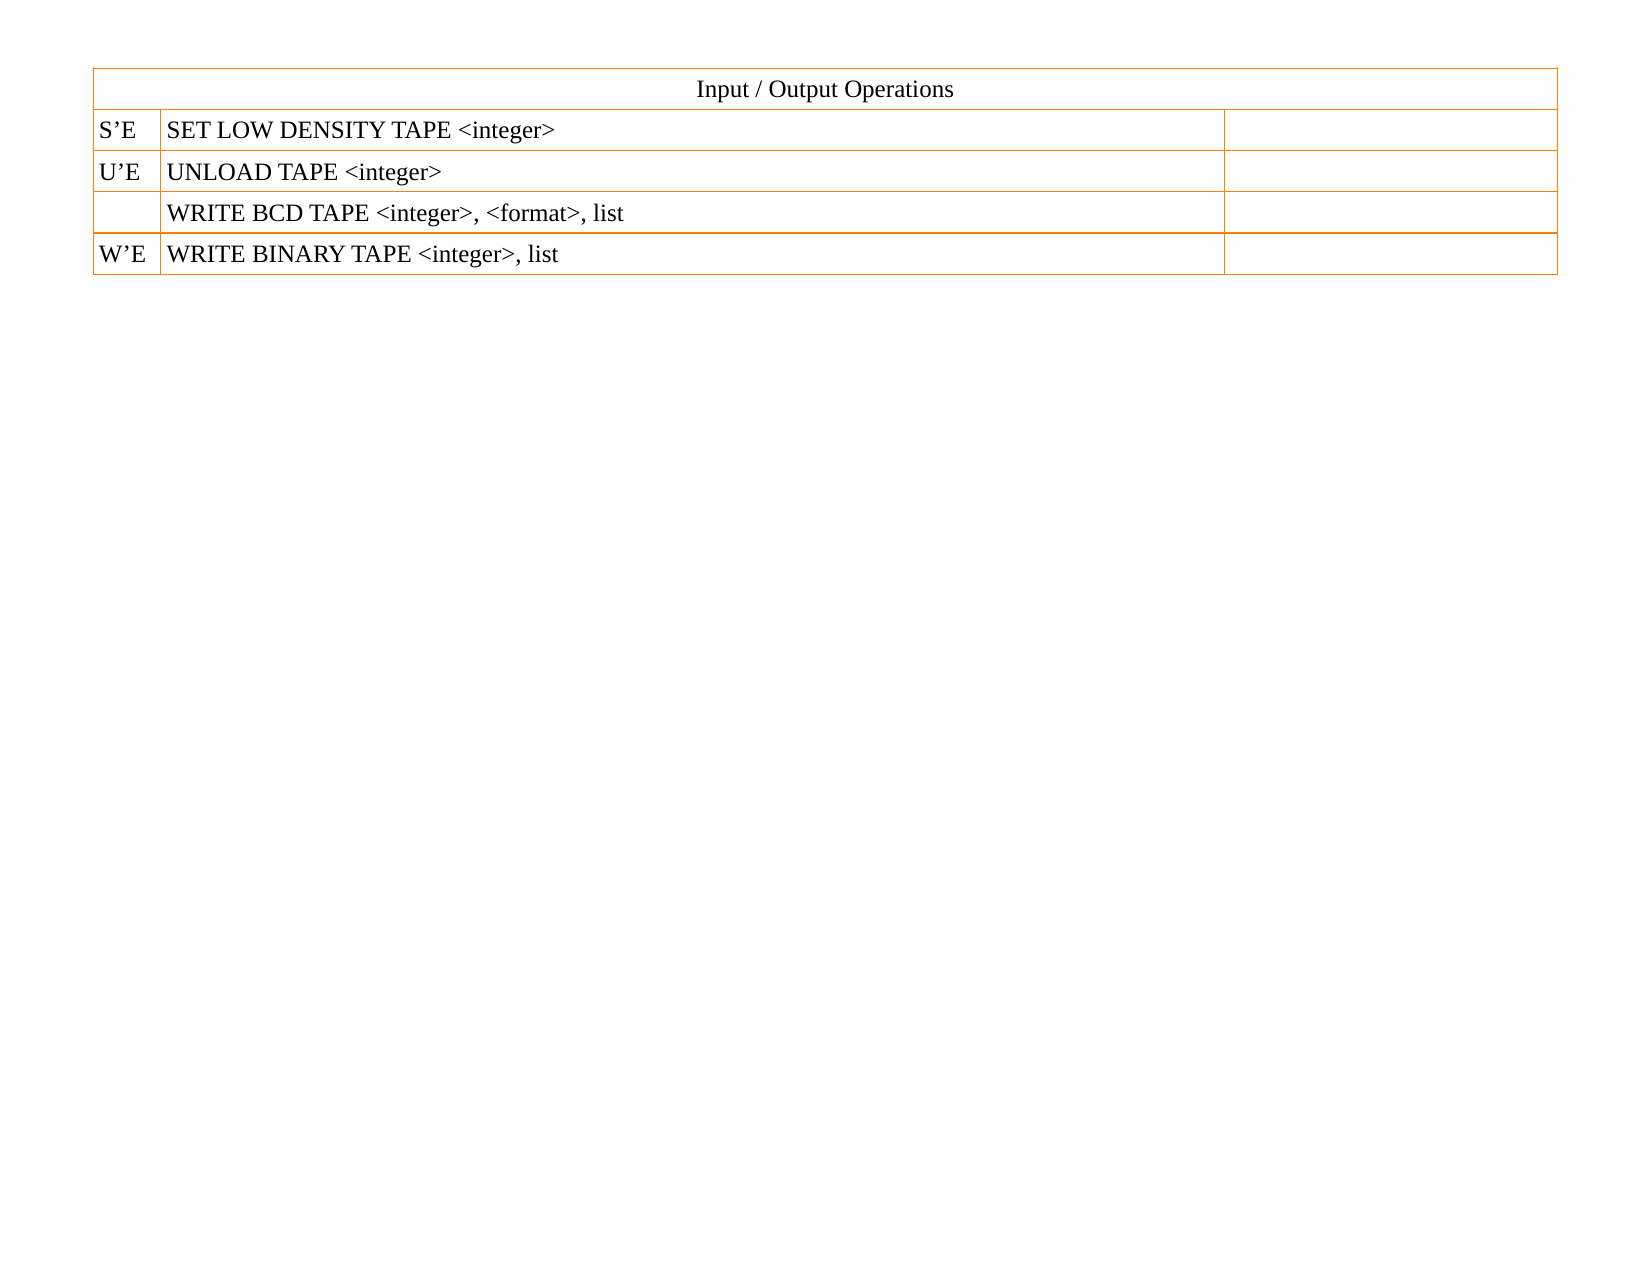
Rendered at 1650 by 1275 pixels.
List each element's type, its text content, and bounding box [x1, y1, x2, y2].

table_cell SET LOW DENSITY TAPE <integer> [161, 110, 1224, 150]
table_cell U’E [94, 151, 160, 191]
table_cell [94, 192, 160, 232]
table_cell UNLOAD TAPE <integer> [161, 151, 1224, 191]
table_cell [1225, 234, 1557, 274]
table_cell [1225, 192, 1557, 232]
table_cell S’E [94, 110, 160, 150]
table_cell WRITE BINARY TAPE <integer>, list [161, 234, 1224, 274]
table_cell [1225, 110, 1557, 150]
table_cell [1225, 151, 1557, 191]
table_cell WRITE BCD TAPE <integer>, <format>, list [161, 192, 1224, 232]
table_header Input / Output Operations [94, 69, 1557, 109]
table_cell W’E [94, 234, 160, 274]
